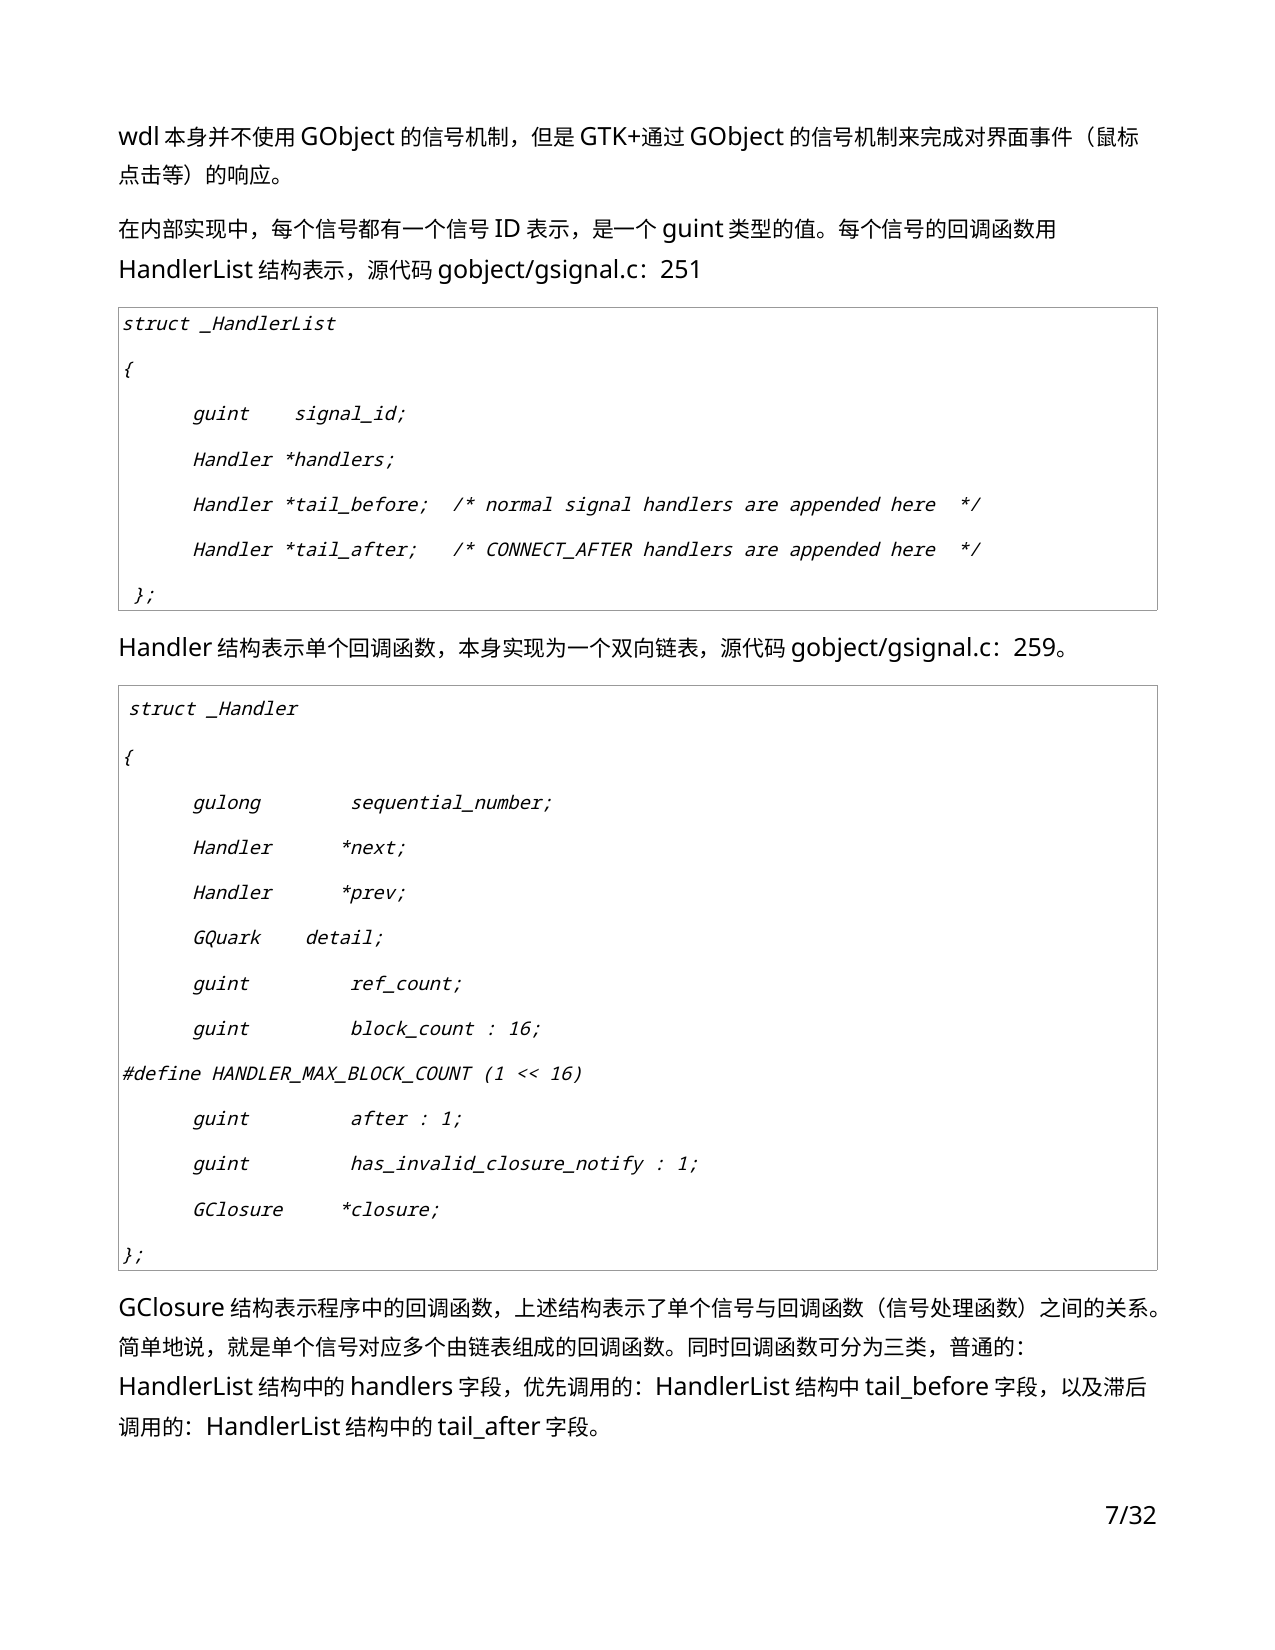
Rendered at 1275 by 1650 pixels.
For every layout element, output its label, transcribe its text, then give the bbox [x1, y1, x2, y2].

text { [119, 741, 1157, 769]
text Handler *handlers; [119, 443, 1157, 471]
text #define HANDLER_MAX_BLOCK_COUNT (1 << 16) [119, 1057, 1157, 1086]
text guint has_invalid_closure_notify : 1; [119, 1148, 1157, 1176]
text guint signal_id; [119, 398, 1157, 426]
text guint ref_count; [119, 967, 1157, 995]
text struct _Handler [119, 686, 1157, 722]
text wdl本身并不使用GObject的信号机制，但是GTK+通过GObject的信号机制来完成对界面事件（鼠标点击等）的响应。 [118, 118, 1157, 190]
text }; [119, 1238, 1157, 1270]
text GClosure结构表示程序中的回调函数，上述结构表示了单个信号与回调函数（信号处理函数）之间的关系。简单地说，就是单个信号对应多个由链表组成的回调函数。同时回调函数可分为三类，普通的：HandlerList结构中的handlers字段，优先调用的：HandlerList结构中tail_before字段，以及滞后调用的：HandlerList结构中的tail_after字段。 [118, 1289, 1157, 1443]
text GQuark detail; [119, 922, 1157, 950]
text struct _HandlerList [119, 308, 1157, 336]
text GClosure *closure; [119, 1193, 1157, 1221]
text gulong sequential_number; [119, 786, 1157, 814]
text 在内部实现中，每个信号都有一个信号ID表示，是一个guint类型的值。每个信号的回调函数用HandlerList结构表示，源代码gobject/gsignal.c：251 [118, 211, 1157, 286]
text guint block_count : 16; [119, 1012, 1157, 1041]
text { [119, 352, 1157, 381]
text guint after : 1; [119, 1102, 1157, 1131]
text Handler *prev; [119, 876, 1157, 905]
text Handler *tail_after; /* CONNECT_AFTER handlers are appended here */ [119, 533, 1157, 562]
text Handler结构表示单个回调函数，本身实现为一个双向链表，源代码gobject/gsignal.c：259。 [118, 630, 1157, 664]
text Handler *next; [119, 831, 1157, 860]
text Handler *tail_before; /* normal signal handlers are appended here */ [119, 488, 1157, 517]
text }; [119, 578, 1157, 610]
